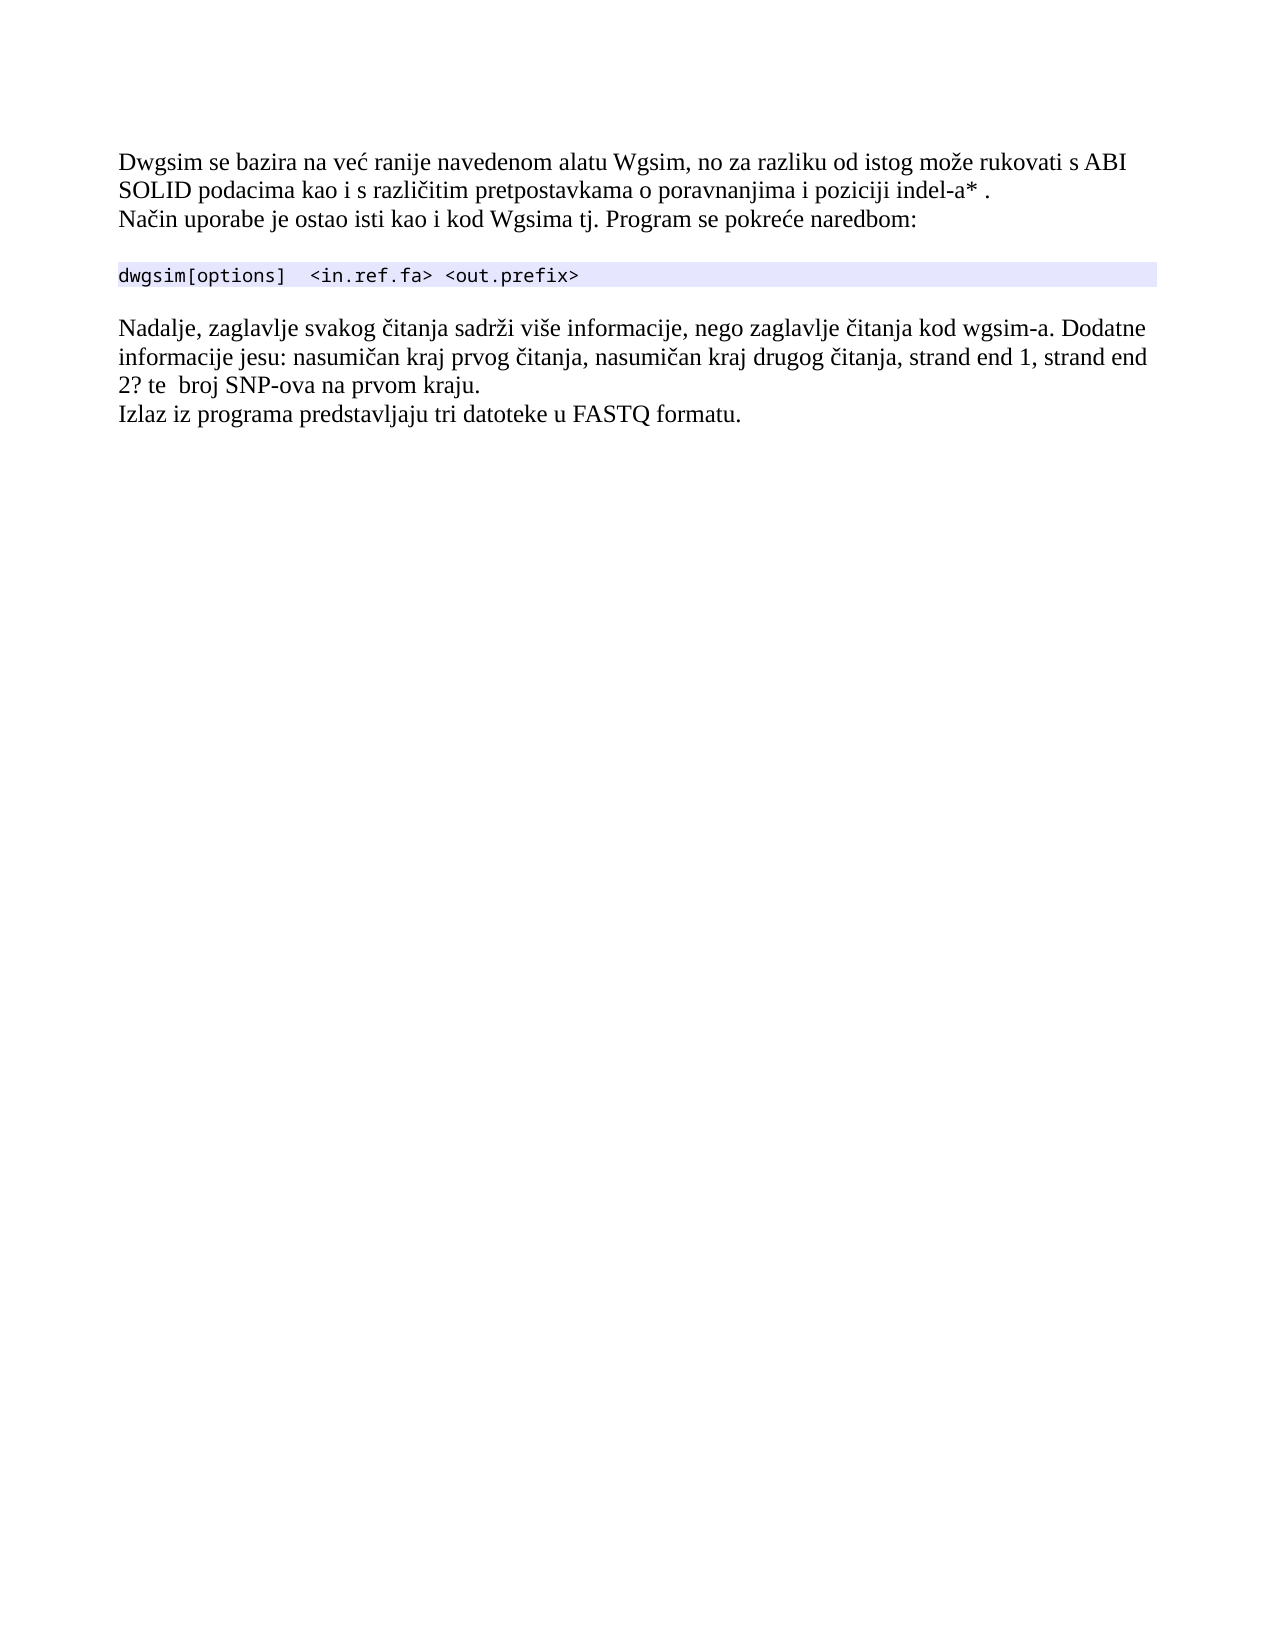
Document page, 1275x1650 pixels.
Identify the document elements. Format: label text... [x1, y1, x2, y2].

text Nadalje, zaglavlje svakog čitanja sadrži više informacije, nego zaglavlje čitanja kod wgsim-a. Dodatne informacije jesu: nasumičan kraj prvog čitanja, nasumičan kraj drugog čitanja, strand end 1, strand end 2? te broj SNP-ova na prvom kraju. [118, 313, 1157, 399]
text Izlaz iz programa predstavljaju tri datoteke u FASTQ formatu. [118, 399, 1157, 428]
text Način uporabe je ostao isti kao i kod Wgsima tj. Program se pokreće naredbom: [118, 204, 1157, 233]
text dwgsim[options] <in.ref.fa> <out.prefix> [118, 262, 1157, 287]
text Dwgsim se bazira na već ranije navedenom alatu Wgsim, no za razliku od istog može rukovati s ABI SOLID podacima kao i s različitim pretpostavkama o poravnanjima i poziciji indel-a* . [118, 147, 1157, 204]
